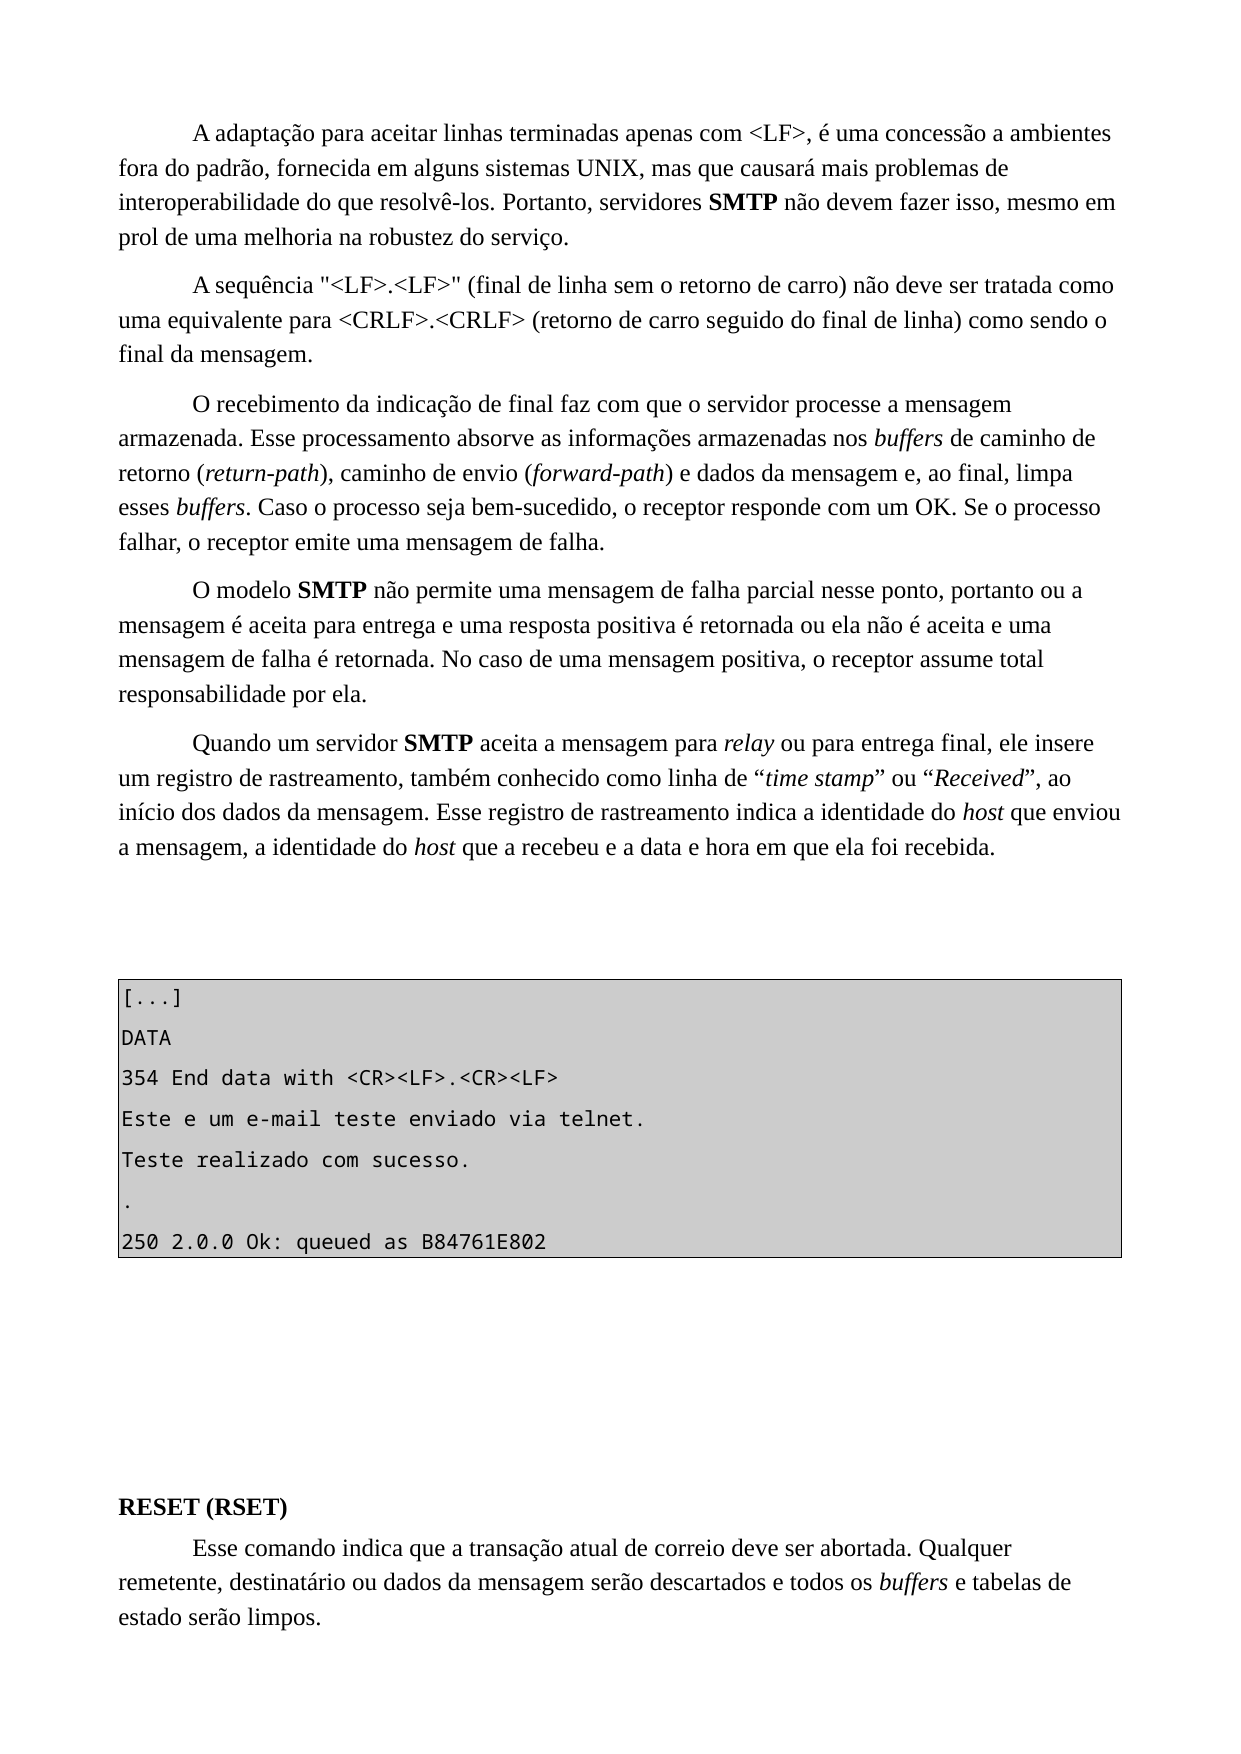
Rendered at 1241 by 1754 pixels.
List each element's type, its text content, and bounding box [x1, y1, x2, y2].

text Este e um e-mail teste enviado via telnet. [119, 1101, 1121, 1133]
text Quando um servidor SMTP aceita a mensagem para relay ou para entrega final, ele insere um registro de rastreamento, também conhecido como linha de “time stamp” ou “Received”, ao início dos dados da mensagem. Esse registro de rastreamento indica a identidade do host que enviou a mensagem, a identidade do host que a recebeu e a data e hora em que ela foi recebida. [118, 728, 1122, 860]
text 250 2.0.0 Ok: queued as B84761E802 [119, 1224, 1121, 1257]
text 354 End data with <CR><LF>.<CR><LF> [119, 1060, 1121, 1092]
subtitle RESET (RSET) [118, 1492, 1122, 1521]
text DATA [119, 1019, 1121, 1051]
text [...] [119, 980, 1121, 1010]
text O modelo SMTP não permite uma mensagem de falha parcial nesse ponto, portanto ou a mensagem é aceita para entrega e uma resposta positiva é retornada ou ela não é aceita e uma mensagem de falha é retornada. No caso de uma mensagem positiva, o receptor assume total responsabilidade por ela. [118, 576, 1122, 708]
text A sequência "<LF>.<LF>" (final de linha sem o retorno de carro) não deve ser tratada como uma equivalente para <CRLF>.<CRLF> (retorno de carro seguido do final de linha) como sendo o final da mensagem. [118, 271, 1122, 368]
text Teste realizado com sucesso. [119, 1142, 1121, 1174]
text . [119, 1183, 1121, 1214]
text A adaptação para aceitar linhas terminadas apenas com <LF>, é uma concessão a ambientes fora do padrão, fornecida em alguns sistemas UNIX, mas que causará mais problemas de interoperabilidade do que resolvê-los. Portanto, servidores SMTP não devem fazer isso, mesmo em prol de uma melhoria na robustez do serviço. [118, 118, 1122, 250]
text O recebimento da indicação de final faz com que o servidor processe a mensagem armazenada. Esse processamento absorve as informações armazenadas nos buffers de caminho de retorno (return-path), caminho de envio (forward-path) e dados da mensagem e, ao final, limpa esses buffers. Caso o processo seja bem-sucedido, o receptor responde com um OK. Se o processo falhar, o receptor emite uma mensagem de falha. [118, 389, 1122, 555]
text Esse comando indica que a transação atual de correio deve ser abortada. Qualquer remetente, destinatário ou dados da mensagem serão descartados e todos os buffers e tabelas de estado serão limpos. [118, 1533, 1122, 1631]
